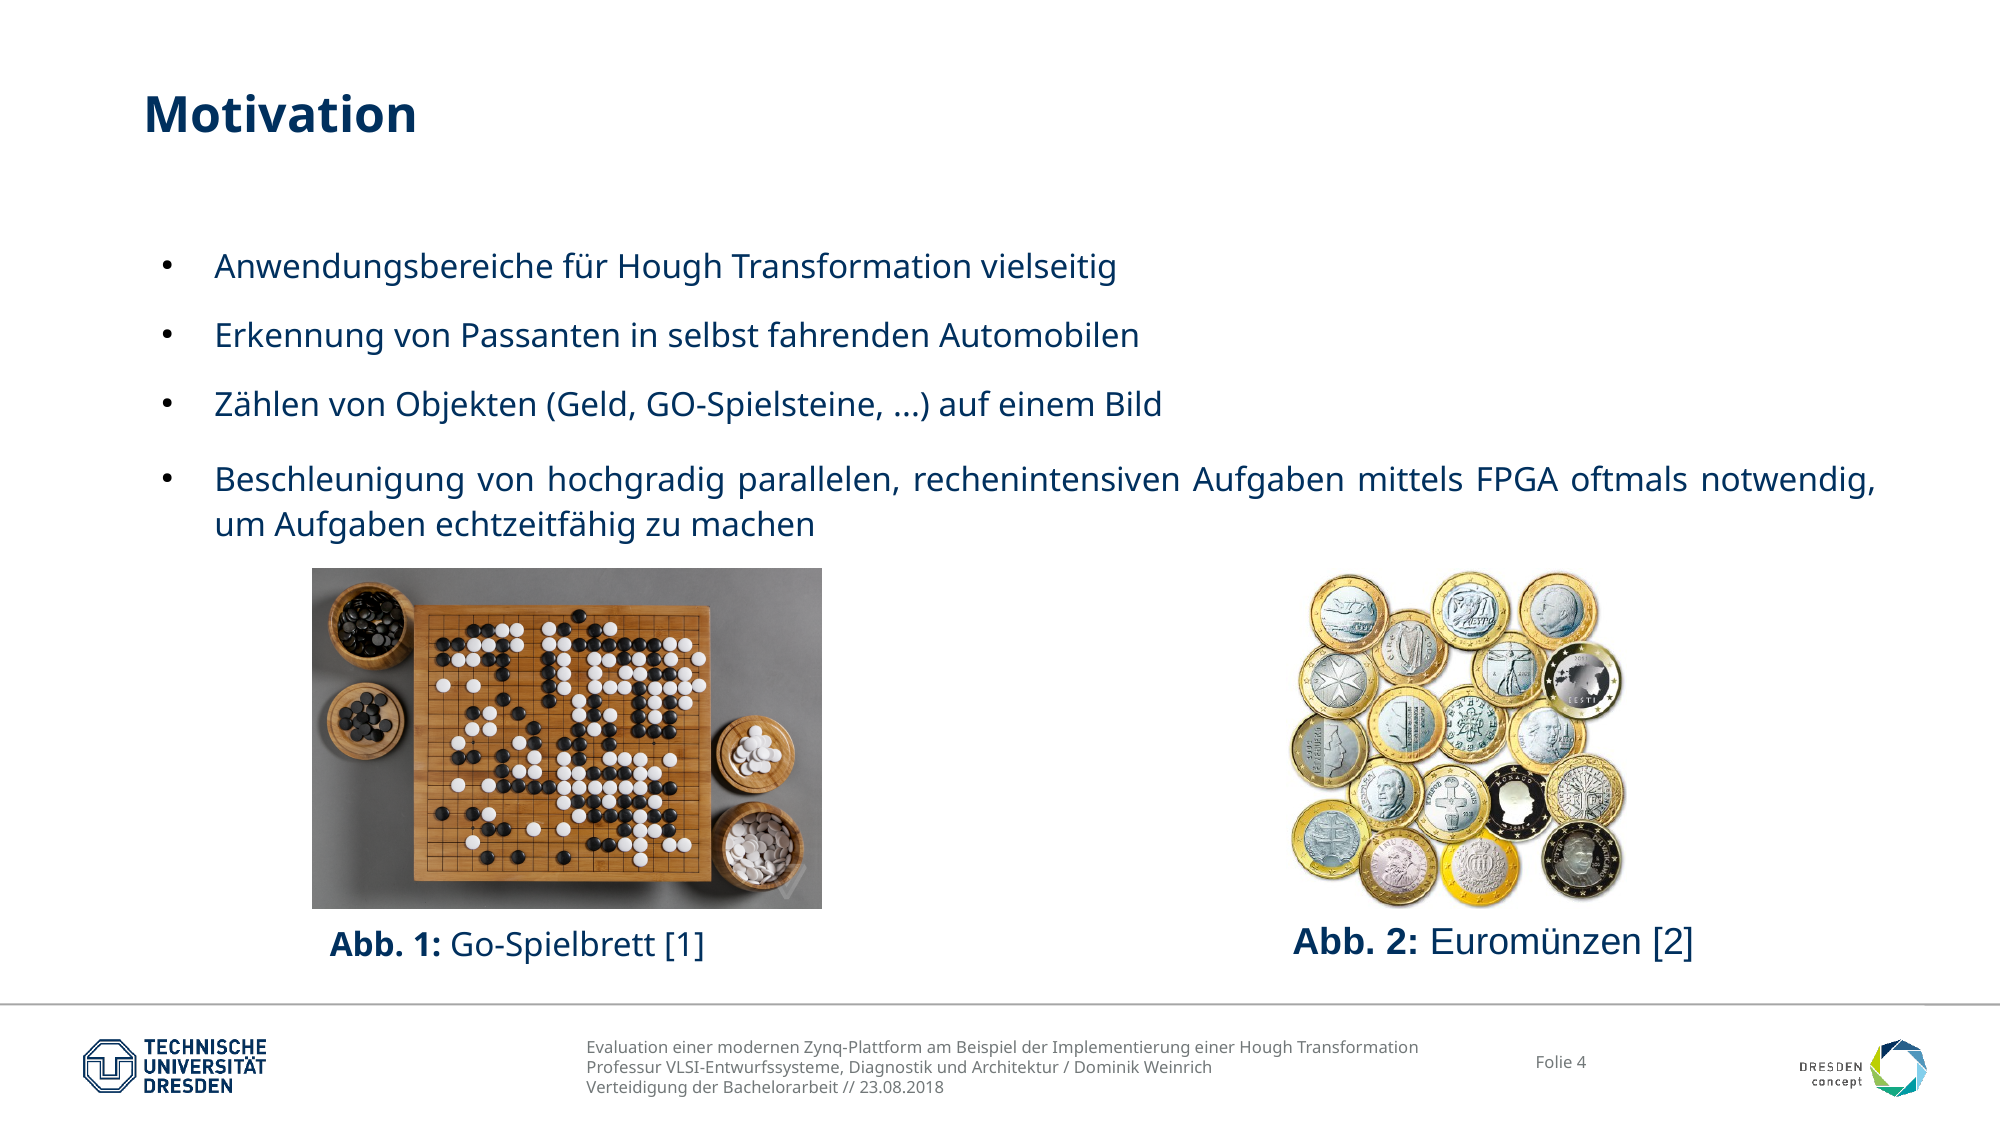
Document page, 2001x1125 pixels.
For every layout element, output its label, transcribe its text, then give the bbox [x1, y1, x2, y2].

picture [1800, 1039, 1927, 1097]
picture [1286, 568, 1627, 909]
list Anwendungsbereiche für Hough Transformation vielseitig Erkennung von Passanten in selbst fahrenden Automobilen Zählen von Objekten (Geld, GO-Spielsteine, ...) auf einem Bild Beschleunigung von hochgradig parallelen, rechenintensiven Aufgaben mittels FPGA oftmals notwendig, um Aufgaben echtzeitfähig zu machen [143, 243, 1880, 556]
title Motivation [143, 56, 1880, 169]
text_box Abb. 2: Euromünzen [2] [1277, 913, 1796, 971]
text_box Abb. 1: Go-Spielbrett [1] [314, 913, 833, 974]
picture [312, 568, 822, 909]
picture [83, 1039, 266, 1093]
